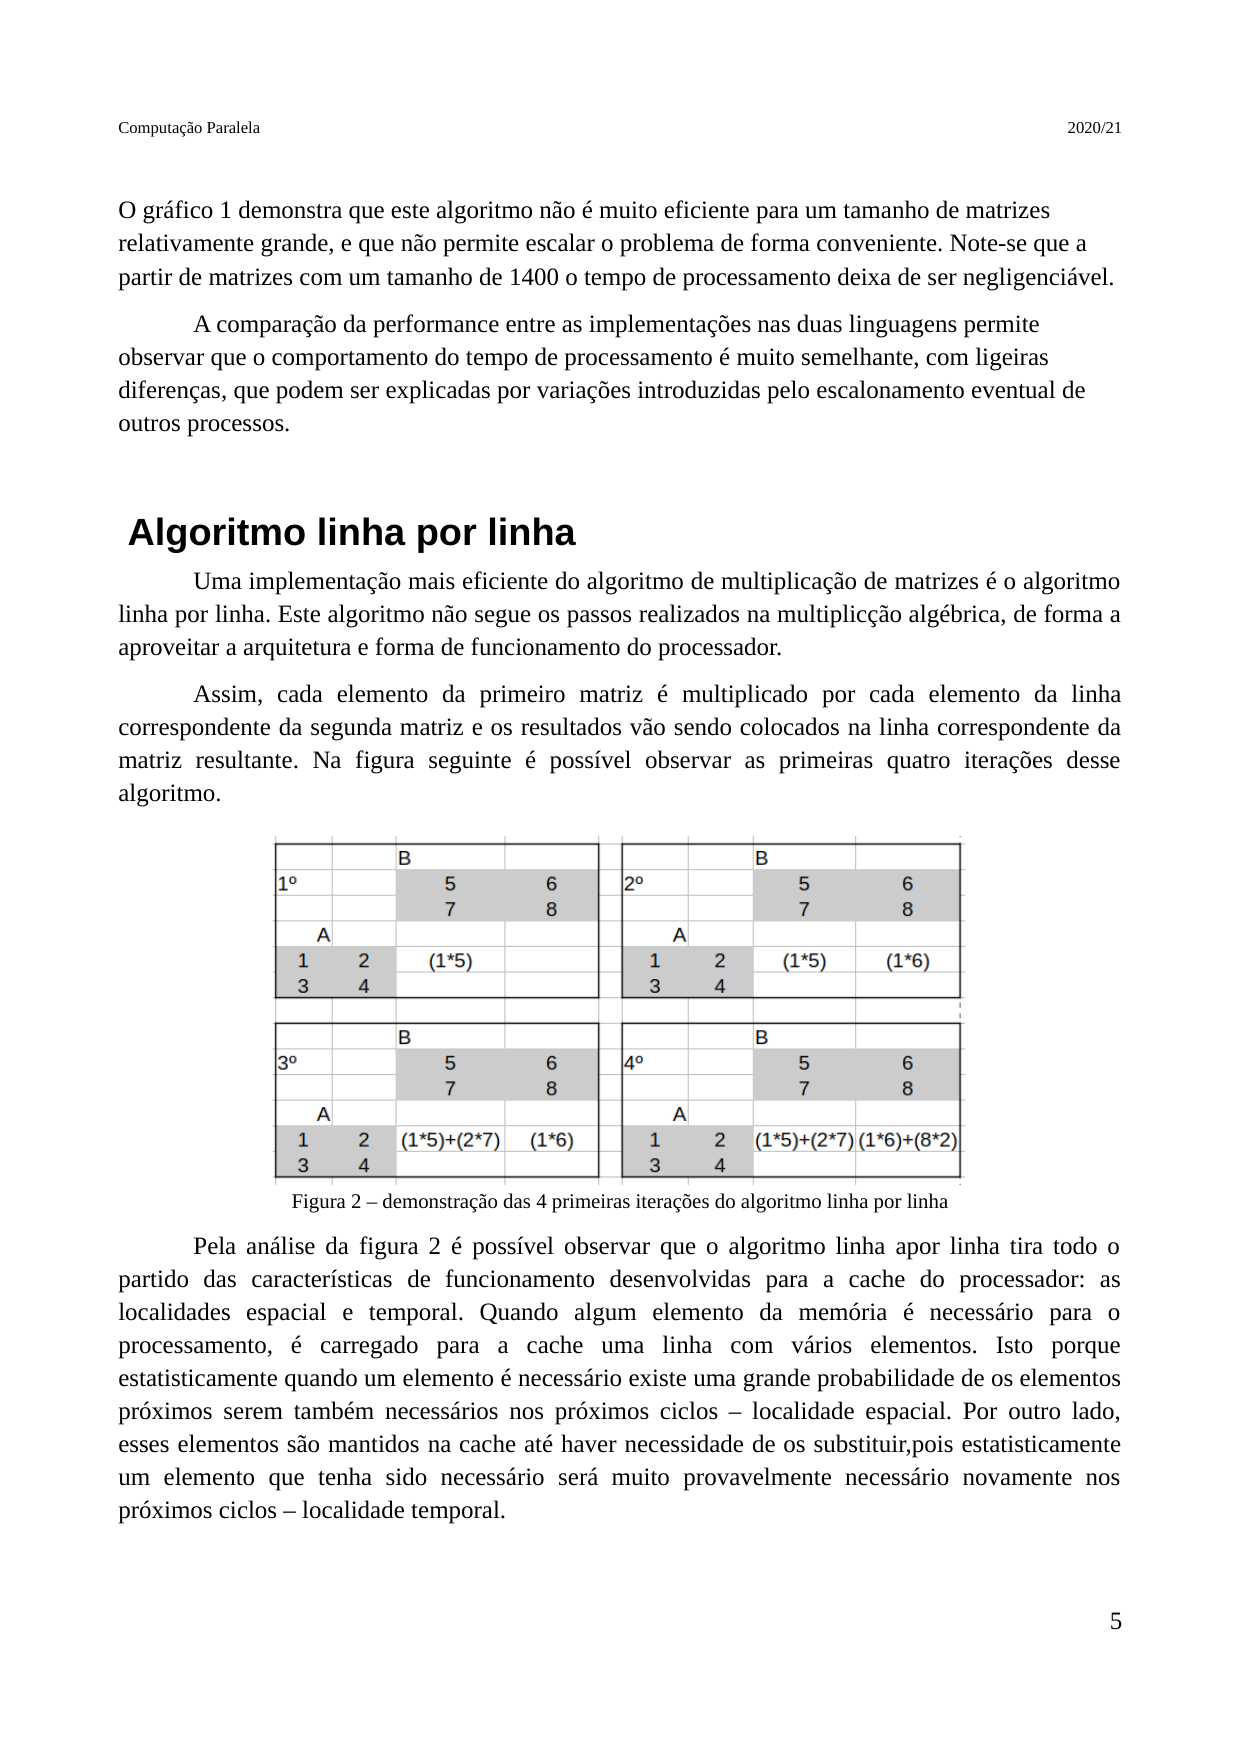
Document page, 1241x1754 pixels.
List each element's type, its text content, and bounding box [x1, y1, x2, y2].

text Figura 2 – demonstração das 4 primeiras iterações do algoritmo linha por linha [118, 826, 1122, 1213]
subtitle Algoritmo linha por linha [118, 509, 1122, 553]
text Uma implementação mais eficiente do algoritmo de multiplicação de matrizes é o algoritmo linha por linha. Este algoritmo não segue os passos realizados na multiplicção algébrica, de forma a aproveitar a arquitetura e forma de funcionamento do processador. [118, 566, 1122, 661]
text A comparação da performance entre as implementações nas duas linguagens permite observar que o comportamento do tempo de processamento é muito semelhante, com ligeiras diferenças, que podem ser explicadas por variações introduzidas pelo escalonamento eventual de outros processos. [118, 309, 1122, 437]
picture [272, 836, 966, 1185]
text Pela análise da figura 2 é possível observar que o algoritmo linha apor linha tira todo o partido das características de funcionamento desenvolvidas para a cache do processador: as localidades espacial e temporal. Quando algum elemento da memória é necessário para o processamento, é carregado para a cache uma linha com vários elementos. Isto porque estatisticamente quando um elemento é necessário existe uma grande probabilidade de os elementos próximos serem também necessários nos próximos ciclos – localidade espacial. Por outro lado, esses elementos são mantidos na cache até haver necessidade de os substituir,pois estatisticamente um elemento que tenha sido necessário será muito provavelmente necessário novamente nos próximos ciclos – localidade temporal. [118, 1231, 1122, 1524]
text O gráfico 1 demonstra que este algoritmo não é muito eficiente para um tamanho de matrizes relativamente grande, e que não permite escalar o problema de forma conveniente. Note-se que a partir de matrizes com um tamanho de 1400 o tempo de processamento deixa de ser negligenciável. [118, 196, 1122, 290]
text Assim, cada elemento da primeiro matriz é multiplicado por cada elemento da linha correspondente da segunda matriz e os resultados vão sendo colocados na linha correspondente da matriz resultante. Na figura seguinte é possível observar as primeiras quatro iterações desse algoritmo. [118, 679, 1122, 807]
